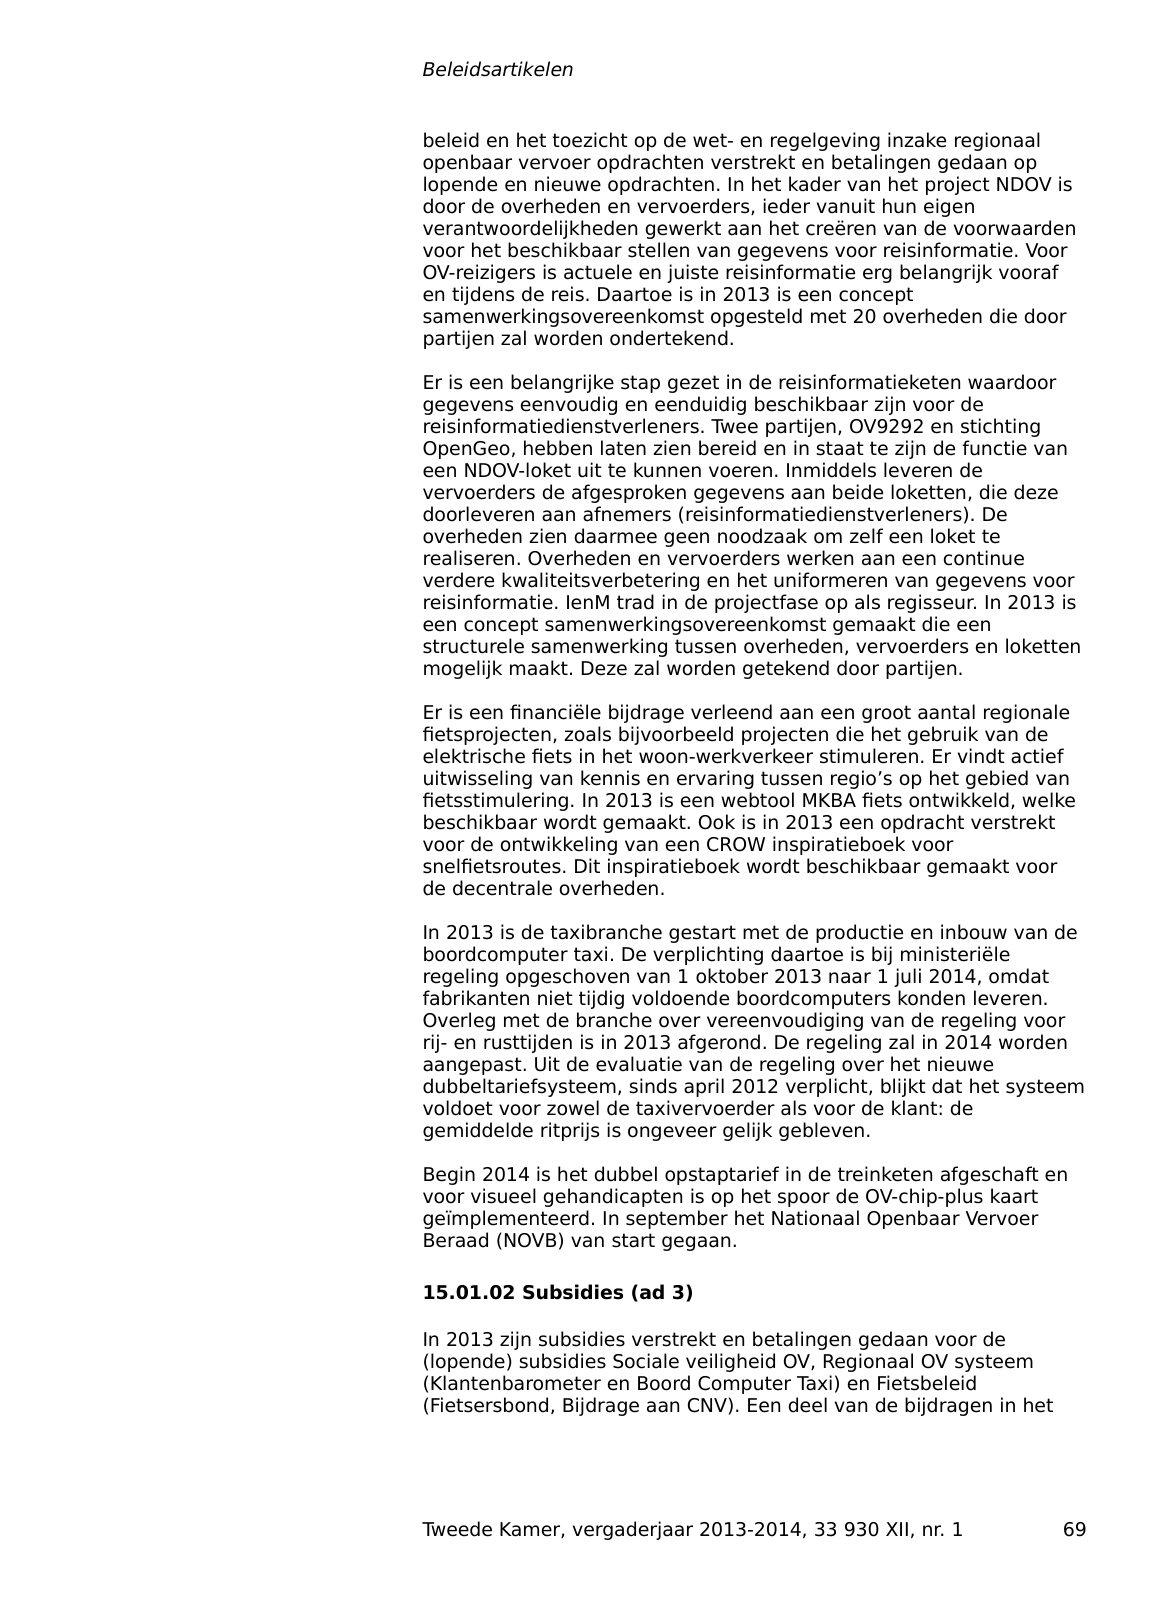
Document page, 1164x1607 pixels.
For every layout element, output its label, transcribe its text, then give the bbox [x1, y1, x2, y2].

text beleid en het toezicht op de wet- en regelgeving inzake regionaal openbaar vervoer opdrachten verstrekt en betalingen gedaan op lopende en nieuwe opdrachten. In het kader van het project NDOV is door de overheden en vervoerders, ieder vanuit hun eigen verantwoordelijkheden gewerkt aan het creëren van de voorwaarden voor het beschikbaar stellen van gegevens voor reisinformatie. Voor OV-reizigers is actuele en juiste reisinformatie erg belangrijk vooraf en tijdens de reis. Daartoe is in 2013 is een concept samenwerkingsovereenkomst opgesteld met 20 overheden die door partijen zal worden ondertekend. [422, 130, 1087, 350]
subtitle 15.01.02 Subsidies (ad 3) [422, 1282, 1087, 1304]
text Begin 2014 is het dubbel opstaptarief in de treinketen afgeschaft en voor visueel gehandicapten is op het spoor de OV-chip-plus kaart geïmplementeerd. In september het Nationaal Openbaar Vervoer Beraad (NOVB) van start gegaan. [422, 1164, 1087, 1252]
text Er is een financiële bijdrage verleend aan een groot aantal regionale fietsprojecten, zoals bijvoorbeeld projecten die het gebruik van de elektrische fiets in het woon-werkverkeer stimuleren. Er vindt actief uitwisseling van kennis en ervaring tussen regio’s op het gebied van fietsstimulering. In 2013 is een webtool MKBA fiets ontwikkeld, welke beschikbaar wordt gemaakt. Ook is in 2013 een opdracht verstrekt voor de ontwikkeling van een CROW inspiratieboek voor snelfietsroutes. Dit inspiratieboek wordt beschikbaar gemaakt voor de decentrale overheden. [422, 702, 1087, 899]
text In 2013 zijn subsidies verstrekt en betalingen gedaan voor de (lopende) subsidies Sociale veiligheid OV, Regionaal OV systeem (Klantenbarometer en Boord Computer Taxi) en Fietsbeleid (Fietsersbond, Bijdrage aan CNV). Een deel van de bijdragen in het [422, 1329, 1087, 1417]
text Er is een belangrijke stap gezet in de reisinformatieketen waardoor gegevens eenvoudig en eenduidig beschikbaar zijn voor de reisinformatiedienstverleners. Twee partijen, OV9292 en stichting OpenGeo, hebben laten zien bereid en in staat te zijn de functie van een NDOV-loket uit te kunnen voeren. Inmiddels leveren de vervoerders de afgesproken gegevens aan beide loketten, die deze doorleveren aan afnemers (reisinformatiedienstverleners). De overheden zien daarmee geen noodzaak om zelf een loket te realiseren. Overheden en vervoerders werken aan een continue verdere kwaliteitsverbetering en het uniformeren van gegevens voor reisinformatie. IenM trad in de projectfase op als regisseur. In 2013 is een concept samenwerkingsovereenkomst gemaakt die een structurele samenwerking tussen overheden, vervoerders en loketten mogelijk maakt. Deze zal worden getekend door partijen. [422, 372, 1087, 679]
text In 2013 is de taxibranche gestart met de productie en inbouw van de boordcomputer taxi. De verplichting daartoe is bij ministeriële regeling opgeschoven van 1 oktober 2013 naar 1 juli 2014, omdat fabrikanten niet tijdig voldoende boordcomputers konden leveren. Overleg met de branche over vereenvoudiging van de regeling voor rij- en rusttijden is in 2013 afgerond. De regeling zal in 2014 worden aangepast. Uit de evaluatie van de regeling over het nieuwe dubbeltariefsysteem, sinds april 2012 verplicht, blijkt dat het systeem voldoet voor zowel de taxivervoerder als voor de klant: de gemiddelde ritprijs is ongeveer gelijk gebleven. [422, 922, 1087, 1142]
